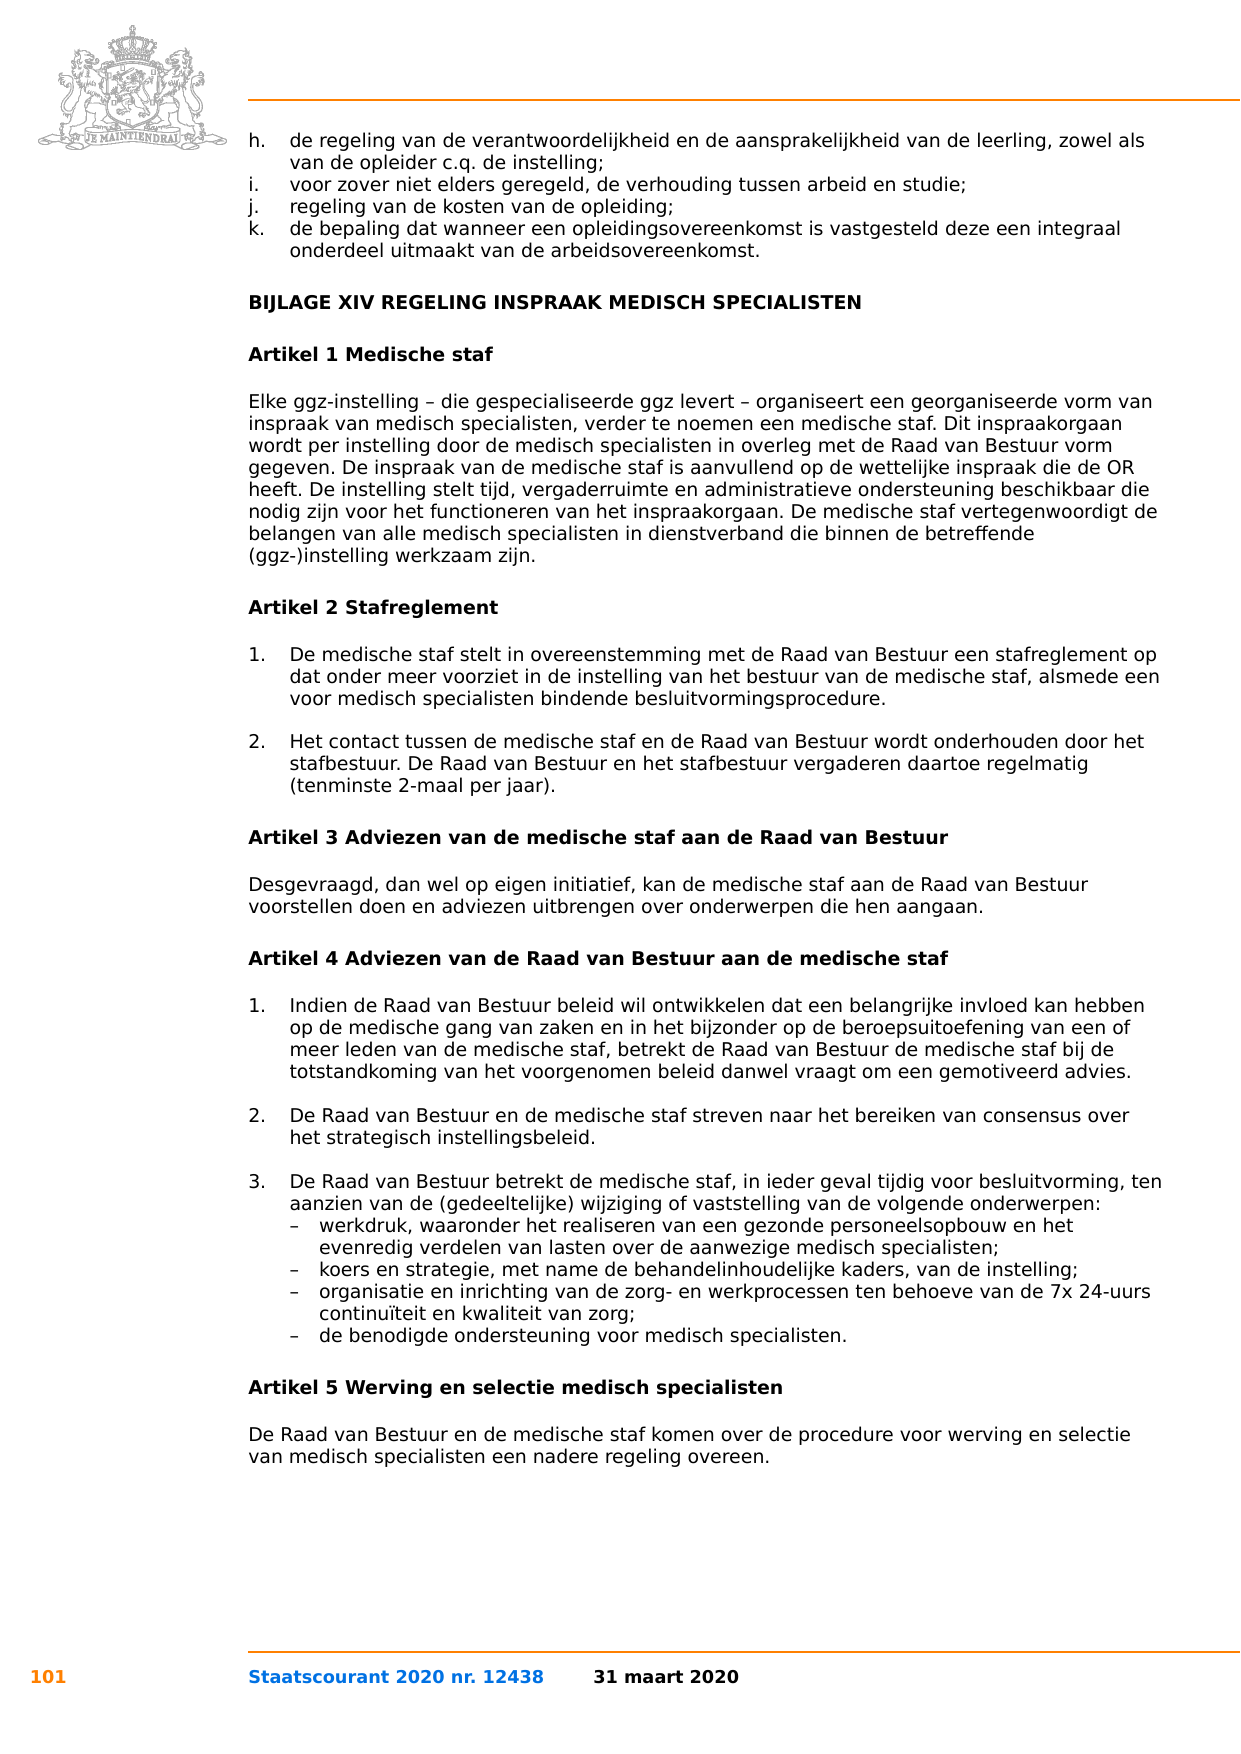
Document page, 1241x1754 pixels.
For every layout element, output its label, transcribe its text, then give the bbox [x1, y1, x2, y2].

text 2. Het contact tussen de medische staf en de Raad van Bestuur wordt onderhouden door het stafbestuur. De Raad van Bestuur en het stafbestuur vergaderen daartoe regelmatig (tenminste 2-maal per jaar). [248, 731, 1163, 797]
subtitle Artikel 3 Adviezen van de medische staf aan de Raad van Bestuur [248, 827, 1163, 849]
text h. de regeling van de verantwoordelijkheid en de aansprakelijkheid van de leerling, zowel als van de opleider c.q. de instelling; [248, 130, 1163, 174]
text Desgevraagd, dan wel op eigen initiatief, kan de medische staf aan de Raad van Bestuur voorstellen doen en adviezen uitbrengen over onderwerpen die hen aangaan. [248, 874, 1163, 918]
subtitle Artikel 5 Werving en selectie medisch specialisten [248, 1377, 1163, 1399]
subtitle Artikel 1 Medische staf [248, 344, 1163, 366]
text 2. De Raad van Bestuur en de medische staf streven naar het bereiken van consensus over het strategisch instellingsbeleid. [248, 1105, 1163, 1149]
text – organisatie en inrichting van de zorg- en werkprocessen ten behoeve van de 7x 24-uurs continuïteit en kwaliteit van zorg; [289, 1281, 1163, 1325]
text – werkdruk, waaronder het realiseren van een gezonde personeelsopbouw en het evenredig verdelen van lasten over de aanwezige medisch specialisten; [289, 1215, 1163, 1259]
picture [38, 25, 227, 150]
text – de benodigde ondersteuning voor medisch specialisten. [289, 1325, 1163, 1347]
text 3. De Raad van Bestuur betrekt de medische staf, in ieder geval tijdig voor besluitvorming, ten aanzien van de (gedeeltelijke) wijziging of vaststelling van de volgende onderwerpen: [248, 1171, 1163, 1215]
text De Raad van Bestuur en de medische staf komen over de procedure voor werving en selectie van medisch specialisten een nadere regeling overeen. [248, 1424, 1163, 1468]
text Elke ggz-instelling – die gespecialiseerde ggz levert – organiseert een georganiseerde vorm van inspraak van medisch specialisten, verder te noemen een medische staf. Dit inspraakorgaan wordt per instelling door de medisch specialisten in overleg met de Raad van Bestuur vorm gegeven. De inspraak van de medische staf is aanvullend op de wettelijke inspraak die de OR heeft. De instelling stelt tijd, vergaderruimte en administratieve ondersteuning beschikbaar die nodig zijn voor het functioneren van het inspraakorgaan. De medische staf vertegenwoordigt de belangen van alle medisch specialisten in dienstverband die binnen de betreffende (ggz-)instelling werkzaam zijn. [248, 391, 1163, 567]
text i. voor zover niet elders geregeld, de verhouding tussen arbeid en studie; [248, 174, 1163, 196]
text k. de bepaling dat wanneer een opleidingsovereenkomst is vastgesteld deze een integraal onderdeel uitmaakt van de arbeidsovereenkomst. [248, 218, 1163, 262]
text j. regeling van de kosten van de opleiding; [248, 196, 1163, 218]
subtitle Artikel 4 Adviezen van de Raad van Bestuur aan de medische staf [248, 948, 1163, 970]
subtitle BIJLAGE XIV REGELING INSPRAAK MEDISCH SPECIALISTEN [248, 292, 1163, 314]
text – koers en strategie, met name de behandelinhoudelijke kaders, van de instelling; [289, 1259, 1163, 1281]
text 1. De medische staf stelt in overeenstemming met de Raad van Bestuur een stafreglement op dat onder meer voorziet in de instelling van het bestuur van de medische staf, alsmede een voor medisch specialisten bindende besluitvormingsprocedure. [248, 643, 1163, 709]
subtitle Artikel 2 Stafreglement [248, 597, 1163, 618]
text 1. Indien de Raad van Bestuur beleid wil ontwikkelen dat een belangrijke invloed kan hebben op de medische gang van zaken en in het bijzonder op de beroepsuitoefening van een of meer leden van de medische staf, betrekt de Raad van Bestuur de medische staf bij de totstandkoming van het voorgenomen beleid danwel vraagt om een gemotiveerd advies. [248, 995, 1163, 1083]
